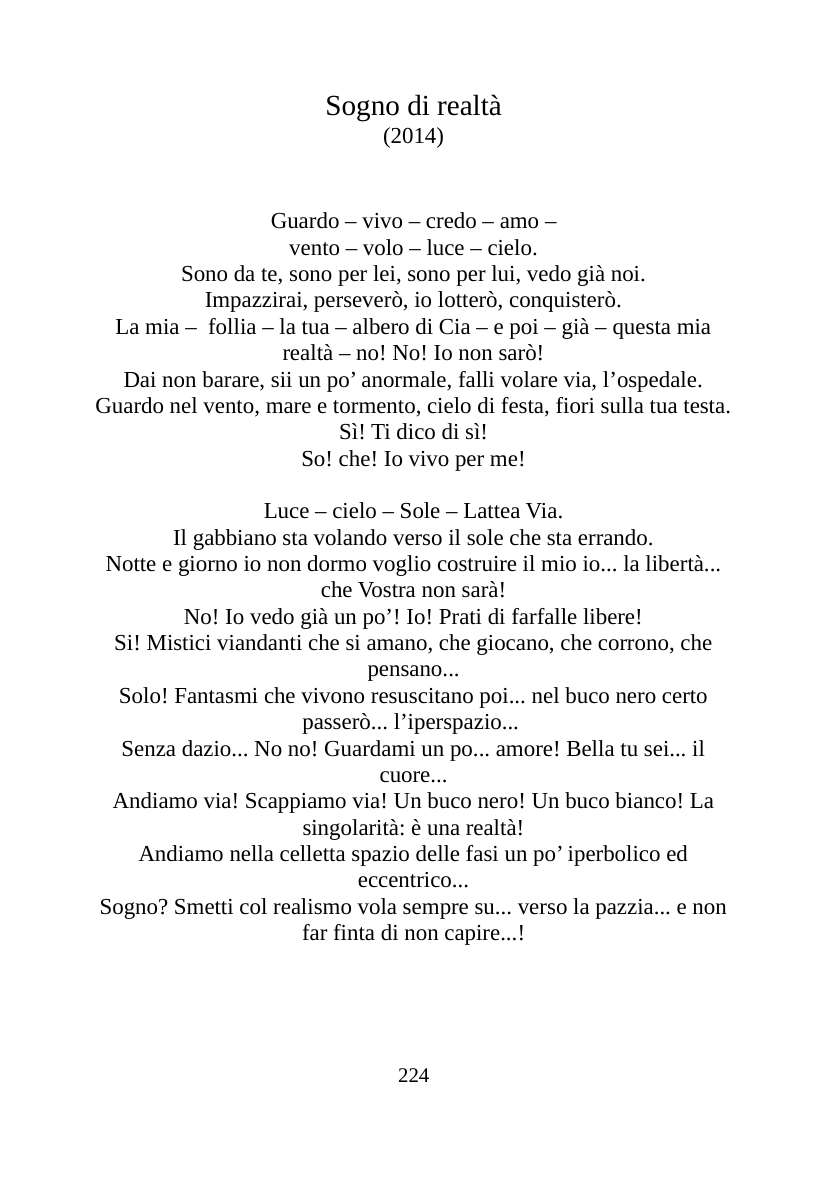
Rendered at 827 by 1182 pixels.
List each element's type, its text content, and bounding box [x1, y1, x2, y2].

text Il gabbiano sta volando verso il sole che sta errando. [88, 524, 738, 550]
text Dai non barare, sii un po’ anormale, falli volare via, l’ospedale. [88, 366, 738, 392]
text Andiamo via! Scappiamo via! Un buco nero! Un buco bianco! La singolarità: è una realtà! [88, 787, 738, 840]
text Sogno? Smetti col realismo vola sempre su... verso la pazzia... e non far finta di non capire...! [88, 893, 738, 945]
text No! Io vedo già un po’! Io! Prati di farfalle libere! [88, 603, 738, 629]
text Sono da te, sono per lei, sono per lui, vedo già noi. [88, 260, 738, 287]
text Guardo – vivo – credo – amo ‒ [88, 207, 738, 234]
text Senza dazio... No no! Guardami un po... amore! Bella tu sei... il cuore... [88, 734, 738, 787]
text Si! Mistici viandanti che si amano, che giocano, che corrono, che pensano... [88, 629, 738, 682]
text Solo! Fantasmi che vivono resuscitano poi... nel buco nero certo passerò... l’iperspazio... [88, 682, 738, 734]
text Sogno di realtà (2014) [88, 88, 738, 148]
text Luce – cielo – Sole – Lattea Via. [88, 497, 738, 524]
text So! che! Io vivo per me! [88, 445, 738, 471]
text vento – volo – luce – cielo. [88, 234, 738, 260]
text Guardo nel vento, mare e tormento, cielo di festa, fiori sulla tua testa. [88, 392, 738, 418]
text Sì! Ti dico di sì! [88, 418, 738, 445]
text La mia – follia – la tua – albero di Cia – e poi – già – questa mia realtà – no! No! Io non sarò! [88, 313, 738, 366]
text Notte e giorno io non dormo voglio costruire il mio io... la libertà... che Vostra non sarà! [88, 550, 738, 603]
text Andiamo nella celletta spazio delle fasi un po’ iperbolico ed eccentrico... [88, 840, 738, 893]
text Impazzirai, perseverò, io lotterò, conquisterò. [88, 287, 738, 313]
